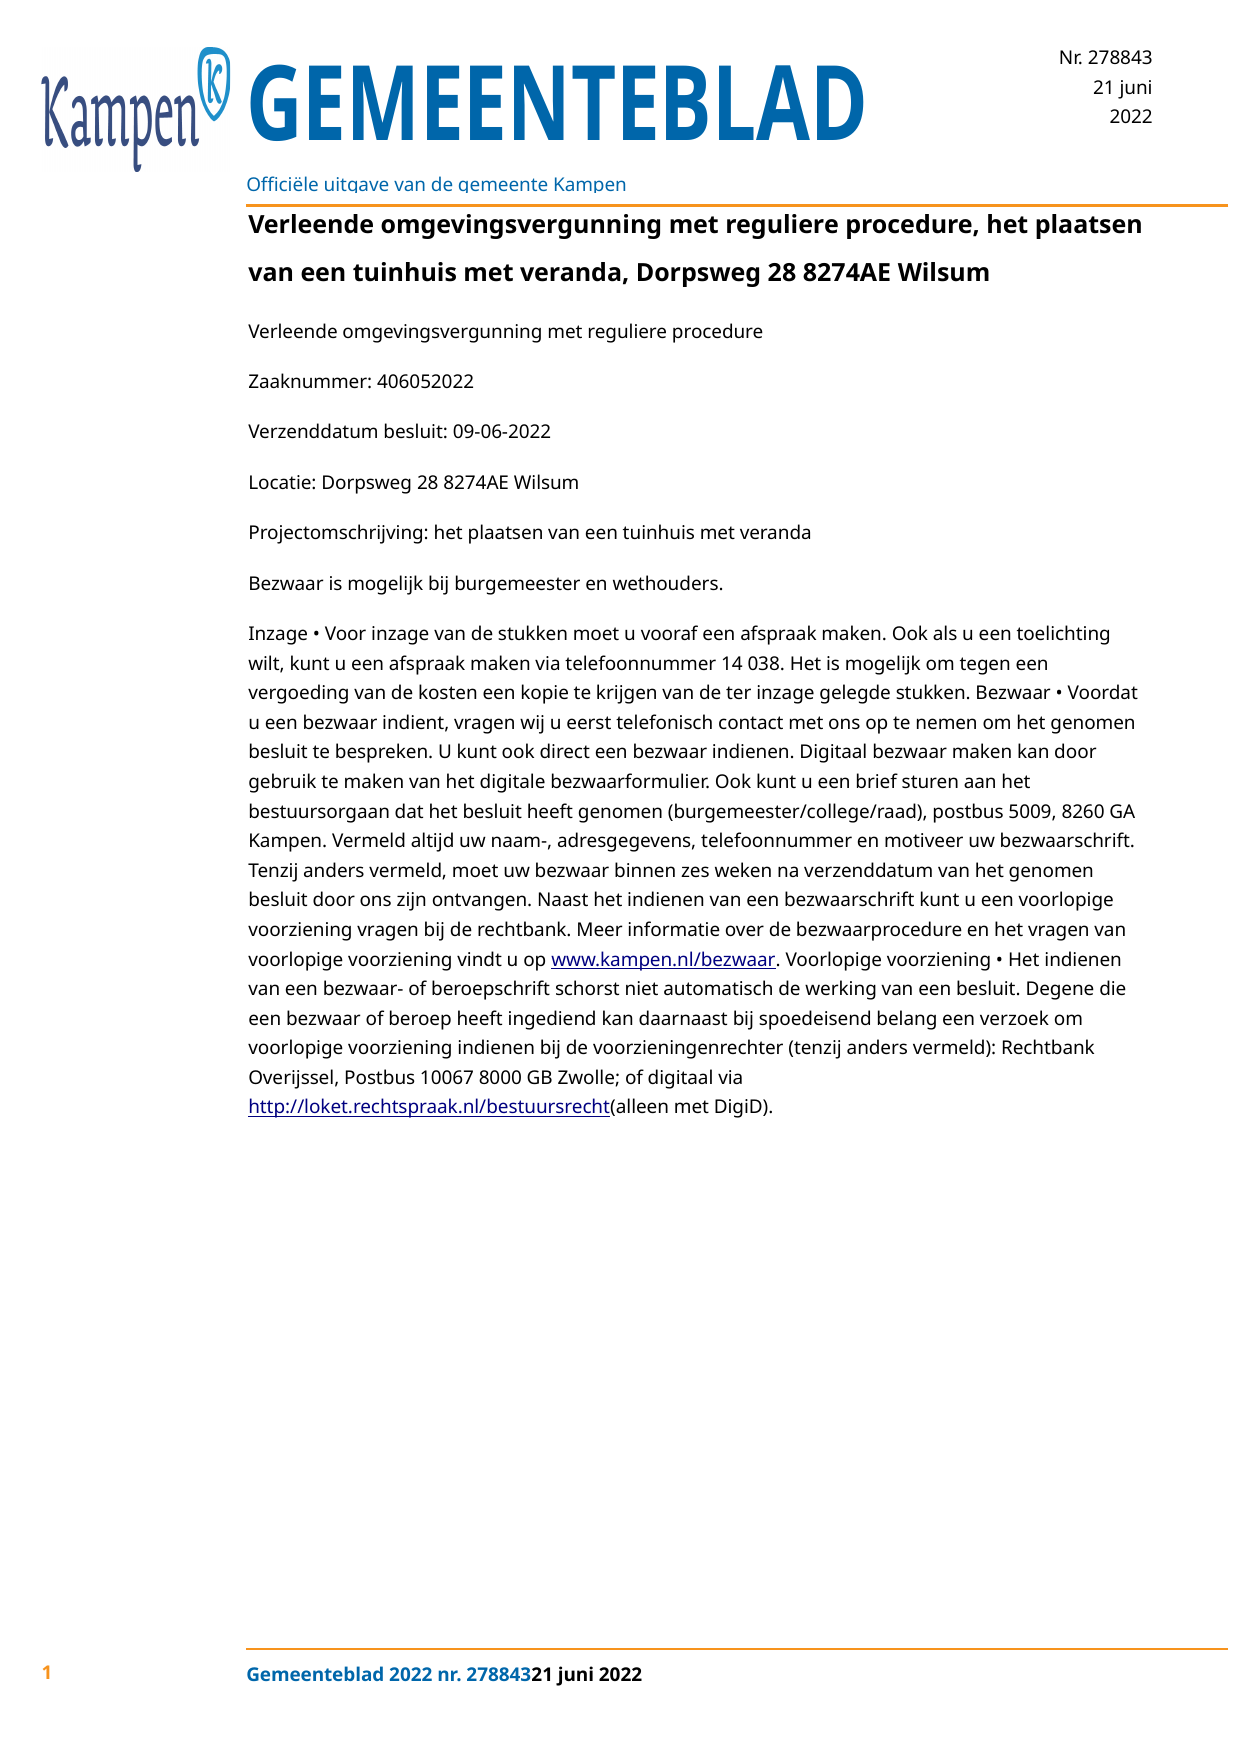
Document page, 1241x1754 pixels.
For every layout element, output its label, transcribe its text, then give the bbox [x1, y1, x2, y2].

picture [41, 47, 231, 172]
text Verzenddatum besluit: 09-06-2022 [248, 419, 1152, 444]
text Verleende omgevingsvergunning met reguliere procedure [248, 318, 1152, 344]
text Zaaknummer: 406052022 [248, 368, 1152, 394]
text Projectomschrijving: het plaatsen van een tuinhuis met veranda [248, 519, 1152, 545]
text Inzage • Voor inzage van de stukken moet u vooraf een afspraak maken. Ook als u een toelichting wilt, kunt u een afspraak maken via telefoonnummer 14 038. Het is mogelijk om tegen een vergoeding van de kosten een kopie te krijgen van de ter inzage gelegde stukken. Bezwaar • Voordat u een bezwaar indient, vragen wij u eerst telefonisch contact met ons op te nemen om het genomen besluit te bespreken. U kunt ook direct een bezwaar indienen. Digitaal bezwaar maken kan door gebruik te maken van het digitale bezwaarformulier. Ook kunt u een brief sturen aan het bestuursorgaan dat het besluit heeft genomen (burgemeester/college/raad), postbus 5009, 8260 GA Kampen. Vermeld altijd uw naam-, adresgegevens, telefoonnummer en motiveer uw bezwaarschrift. Tenzij anders vermeld, moet uw bezwaar binnen zes weken na verzenddatum van het genomen besluit door ons zijn ontvangen. Naast het indienen van een bezwaarschrift kunt u een voorlopige voorziening vragen bij de rechtbank. Meer informatie over de bezwaarprocedure en het vragen van voorlopige voorziening vindt u op www.kampen.nl/bezwaar. Voorlopige voorziening • Het indienen van een bezwaar- of beroepschrift schorst niet automatisch de werking van een besluit. Degene die een bezwaar of beroep heeft ingediend kan daarnaast bij spoedeisend belang een verzoek om voorlopige voorziening indienen bij de voorzieningenrechter (tenzij anders vermeld): Rechtbank Overijssel, Postbus 10067 8000 GB Zwolle; of digitaal via http://loket.rechtspraak.nl/bestuursrecht(alleen met DigiD). [248, 620, 1152, 1119]
text Verleende omgevingsvergunning met reguliere procedure, het plaatsen van een tuinhuis met veranda, Dorpsweg 28 8274AE Wilsum [248, 207, 1152, 288]
text Bezwaar is mogelijk bij burgemeester en wethouders. [248, 570, 1152, 596]
text Locatie: Dorpsweg 28 8274AE Wilsum [248, 469, 1152, 495]
